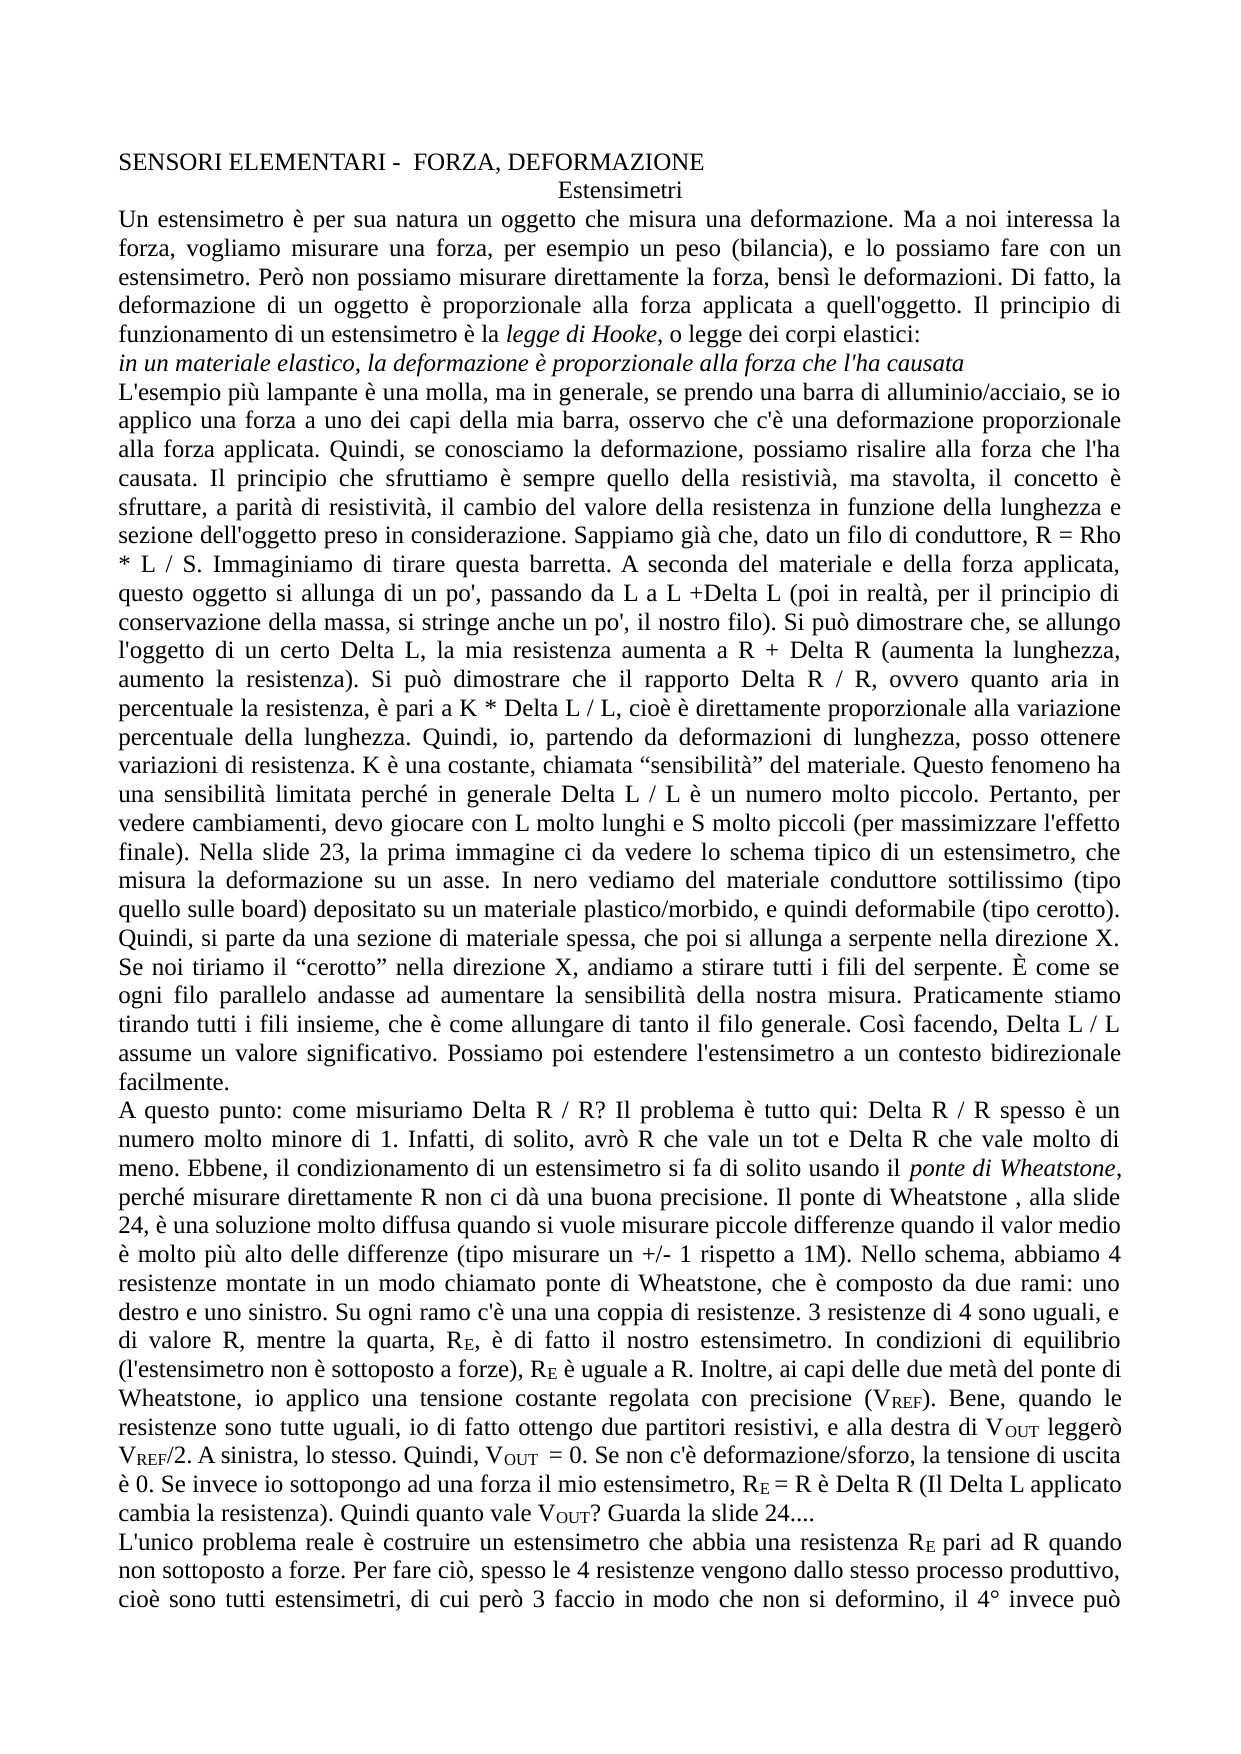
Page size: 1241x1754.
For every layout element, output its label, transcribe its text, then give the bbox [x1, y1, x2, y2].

text L'esempio più lampante è una molla, ma in generale, se prendo una barra di alluminio/acciaio, se io applico una forza a uno dei capi della mia barra, osservo che c'è una deformazione proporzionale alla forza applicata. Quindi, se conosciamo la deformazione, possiamo risalire alla forza che l'ha causata. Il principio che sfruttiamo è sempre quello della resistivià, ma stavolta, il concetto è sfruttare, a parità di resistività, il cambio del valore della resistenza in funzione della lunghezza e sezione dell'oggetto preso in considerazione. Sappiamo già che, dato un filo di conduttore, R = Rho * L / S. Immaginiamo di tirare questa barretta. A seconda del materiale e della forza applicata, questo oggetto si allunga di un po', passando da L a L +Delta L (poi in realtà, per il principio di conservazione della massa, si stringe anche un po', il nostro filo). Si può dimostrare che, se allungo l'oggetto di un certo Delta L, la mia resistenza aumenta a R + Delta R (aumenta la lunghezza, aumento la resistenza). Si può dimostrare che il rapporto Delta R / R, ovvero quanto aria in percentuale la resistenza, è pari a K * Delta L / L, cioè è direttamente proporzionale alla variazione percentuale della lunghezza. Quindi, io, partendo da deformazioni di lunghezza, posso ottenere variazioni di resistenza. K è una costante, chiamata “sensibilità” del materiale. Questo fenomeno ha una sensibilità limitata perché in generale Delta L / L è un numero molto piccolo. Pertanto, per vedere cambiamenti, devo giocare con L molto lunghi e S molto piccoli (per massimizzare l'effetto finale). Nella slide 23, la prima immagine ci da vedere lo schema tipico di un estensimetro, che misura la deformazione su un asse. In nero vediamo del materiale conduttore sottilissimo (tipo quello sulle board) depositato su un materiale plastico/morbido, e quindi deformabile (tipo cerotto). Quindi, si parte da una sezione di materiale spessa, che poi si allunga a serpente nella direzione X. Se noi tiriamo il “cerotto” nella direzione X, andiamo a stirare tutti i fili del serpente. È come se ogni filo parallelo andasse ad aumentare la sensibilità della nostra misura. Praticamente stiamo tirando tutti i fili insieme, che è come allungare di tanto il filo generale. Così facendo, Delta L / L assume un valore significativo. Possiamo poi estendere l'estensimetro a un contesto bidirezionale facilmente. [118, 377, 1122, 1096]
text SENSORI ELEMENTARI - FORZA, DEFORMAZIONE [118, 147, 1122, 176]
text Estensimetri [118, 176, 1122, 204]
text Un estensimetro è per sua natura un oggetto che misura una deformazione. Ma a noi interessa la forza, vogliamo misurare una forza, per esempio un peso (bilancia), e lo possiamo fare con un estensimetro. Però non possiamo misurare direttamente la forza, bensì le deformazioni. Di fatto, la deformazione di un oggetto è proporzionale alla forza applicata a quell'oggetto. Il principio di funzionamento di un estensimetro è la legge di Hooke, o legge dei corpi elastici: [118, 204, 1122, 348]
text L'unico problema reale è costruire un estensimetro che abbia una resistenza RE pari ad R quando non sottoposto a forze. Per fare ciò, spesso le 4 resistenze vengono dallo stesso processo produttivo, cioè sono tutti estensimetri, di cui però 3 faccio in modo che non si deformino, il 4° invece può [118, 1527, 1122, 1613]
text in un materiale elastico, la deformazione è proporzionale alla forza che l'ha causata [118, 348, 1122, 377]
text A questo punto: come misuriamo Delta R / R? Il problema è tutto qui: Delta R / R spesso è un numero molto minore di 1. Infatti, di solito, avrò R che vale un tot e Delta R che vale molto di meno. Ebbene, il condizionamento di un estensimetro si fa di solito usando il ponte di Wheatstone, perché misurare direttamente R non ci dà una buona precisione. Il ponte di Wheatstone , alla slide 24, è una soluzione molto diffusa quando si vuole misurare piccole differenze quando il valor medio è molto più alto delle differenze (tipo misurare un +/- 1 rispetto a 1M). Nello schema, abbiamo 4 resistenze montate in un modo chiamato ponte di Wheatstone, che è composto da due rami: uno destro e uno sinistro. Su ogni ramo c'è una una coppia di resistenze. 3 resistenze di 4 sono uguali, e di valore R, mentre la quarta, RE, è di fatto il nostro estensimetro. In condizioni di equilibrio (l'estensimetro non è sottoposto a forze), RE è uguale a R. Inoltre, ai capi delle due metà del ponte di Wheatstone, io applico una tensione costante regolata con precisione (VREF). Bene, quando le resistenze sono tutte uguali, io di fatto ottengo due partitori resistivi, e alla destra di VOUT leggerò VREF/2. A sinistra, lo stesso. Quindi, VOUT = 0. Se non c'è deformazione/sforzo, la tensione di uscita è 0. Se invece io sottopongo ad una forza il mio estensimetro, RE = R è Delta R (Il Delta L applicato cambia la resistenza). Quindi quanto vale VOUT? Guarda la slide 24.... [118, 1096, 1122, 1527]
